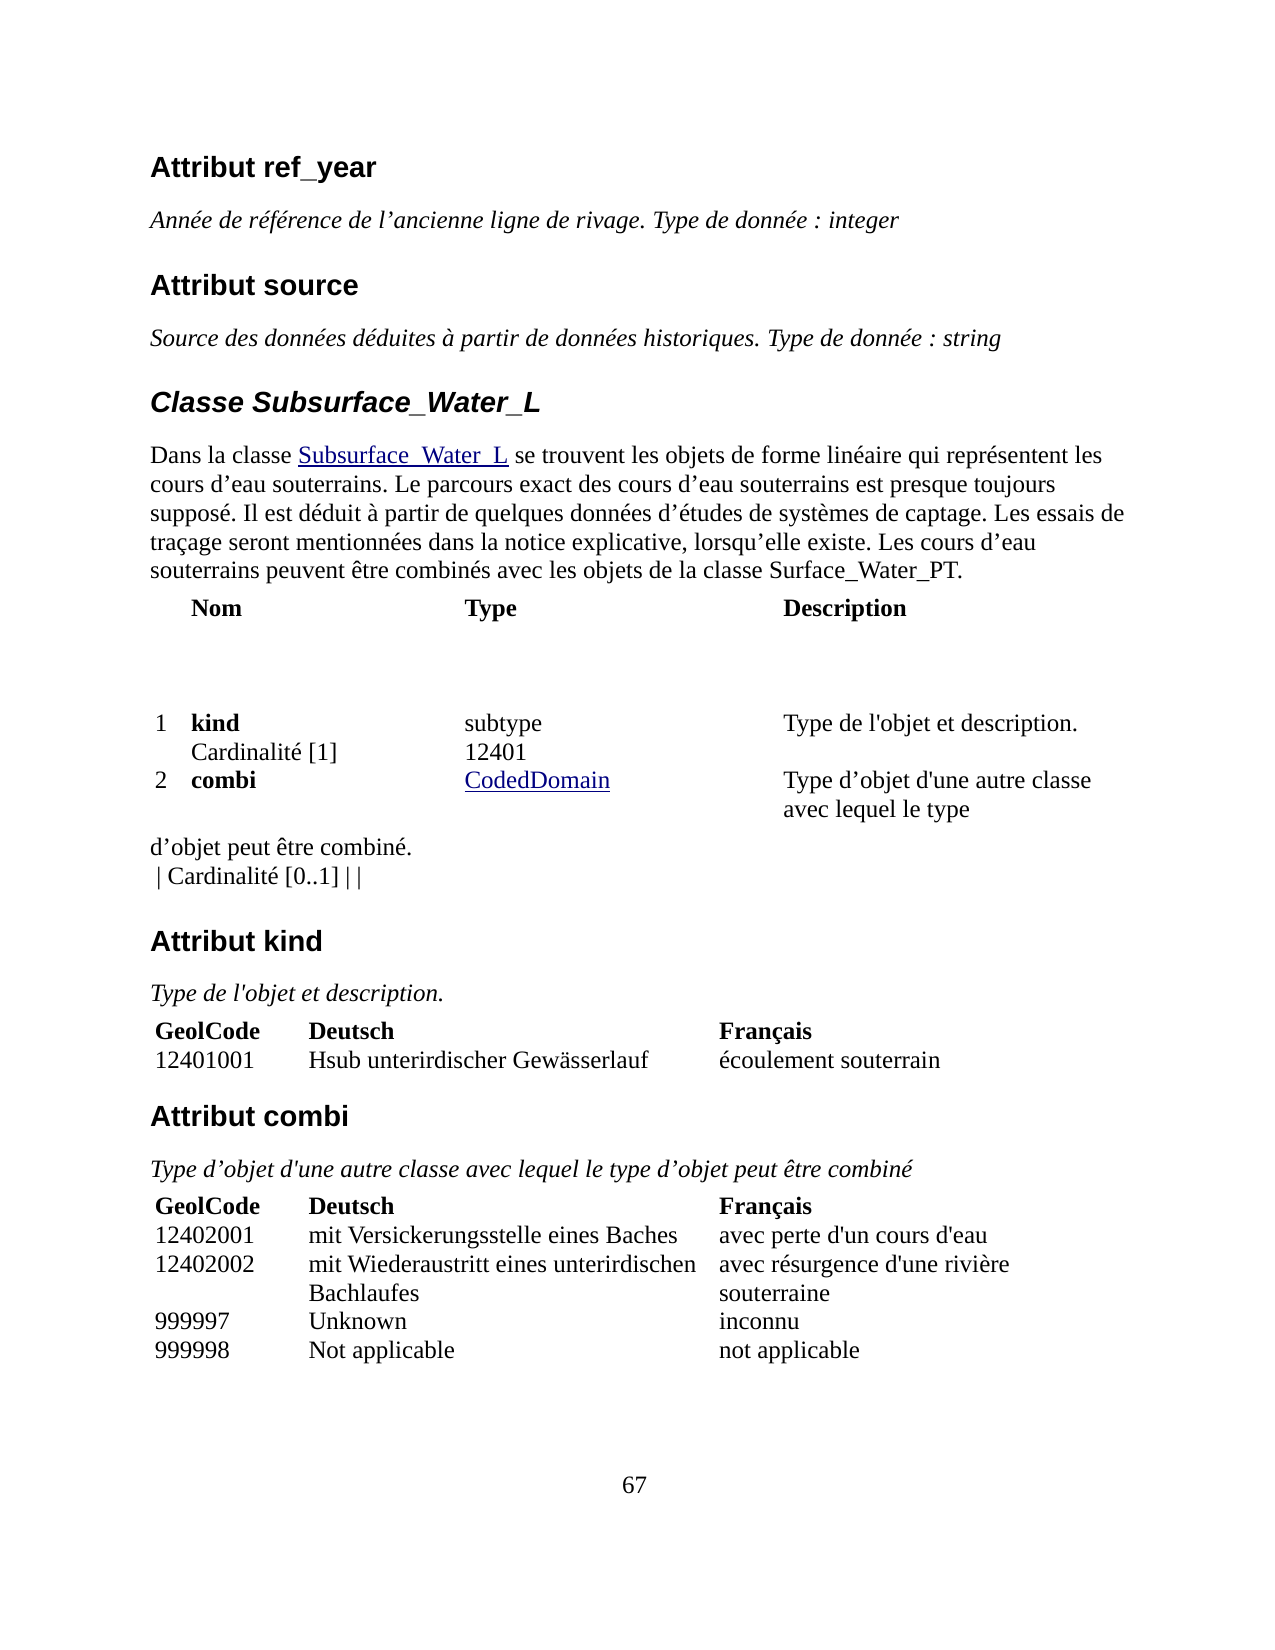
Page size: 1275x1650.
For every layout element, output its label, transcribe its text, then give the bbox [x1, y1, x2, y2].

table_cell 999998 [150, 1335, 304, 1364]
table_cell Unknown [304, 1306, 714, 1335]
table_cell 12401 [460, 737, 779, 766]
table_header GeolCode [150, 1191, 304, 1220]
table_cell kind [186, 708, 460, 737]
table_cell mit Wiederaustritt eines unterirdischen Bachlaufes [304, 1249, 714, 1306]
table_header Description [779, 593, 1125, 708]
table_cell mit Versickerungsstelle eines Baches [304, 1220, 714, 1249]
table_header Français [714, 1016, 1125, 1045]
table_header Nom [186, 593, 460, 708]
table_cell inconnu [714, 1306, 1125, 1335]
table_header Français [714, 1191, 1125, 1220]
table_header Deutsch [304, 1191, 714, 1220]
subtitle Classe Subsurface_Water_L [150, 385, 1125, 419]
subtitle Attribut source [150, 268, 1125, 301]
table_cell combi [186, 766, 460, 823]
text Année de référence de l’ancienne ligne de rivage. Type de donnée : integer [150, 205, 1125, 234]
table_cell Type d’objet d'une autre classe avec lequel le type [779, 766, 1125, 823]
table_cell 12402001 [150, 1220, 304, 1249]
table_cell CodedDomain [460, 766, 779, 823]
subtitle Attribut kind [150, 923, 1125, 957]
table_header [150, 593, 186, 708]
text d’objet peut être combiné. | Cardinalité [0..1] | | [150, 832, 1125, 889]
subtitle Attribut ref_year [150, 150, 1125, 183]
table_cell écoulement souterrain [714, 1045, 1125, 1074]
table_cell avec résurgence d'une rivière souterraine [714, 1249, 1125, 1306]
text Type de l'objet et description. [150, 978, 1125, 1007]
table_header Deutsch [304, 1016, 714, 1045]
table_cell 2 [150, 766, 186, 823]
table_cell not applicable [714, 1335, 1125, 1364]
table_cell [150, 737, 186, 766]
subtitle Attribut combi [150, 1099, 1125, 1132]
table_cell 12402002 [150, 1249, 304, 1306]
table_cell Cardinalité [1] [186, 737, 460, 766]
table_cell subtype [460, 708, 779, 737]
table_cell 999997 [150, 1306, 304, 1335]
text Dans la classe Subsurface_Water_L se trouvent les objets de forme linéaire qui représentent les cours d’eau souterrains. Le parcours exact des cours d’eau souterrains est presque toujours supposé. Il est déduit à partir de quelques données d’études de systèmes de captage. Les essais de traçage seront mentionnées dans la notice explicative, lorsqu’elle existe. Les cours d’eau souterrains peuvent être combinés avec les objets de la classe Surface_Water_PT. [150, 440, 1125, 584]
table_cell Hsub unterirdischer Gewässerlauf [304, 1045, 714, 1074]
table_cell 1 [150, 708, 186, 737]
text Source des données déduites à partir de données historiques. Type de donnée : string [150, 323, 1125, 351]
text Type d’objet d'une autre classe avec lequel le type d’objet peut être combiné [150, 1154, 1125, 1182]
table_cell Type de l'objet et description. [779, 708, 1125, 737]
table_cell [779, 737, 1125, 766]
table_header GeolCode [150, 1016, 304, 1045]
table_cell avec perte d'un cours d'eau [714, 1220, 1125, 1249]
table_header Type [460, 593, 779, 708]
table_cell Not applicable [304, 1335, 714, 1364]
table_cell 12401001 [150, 1045, 304, 1074]
